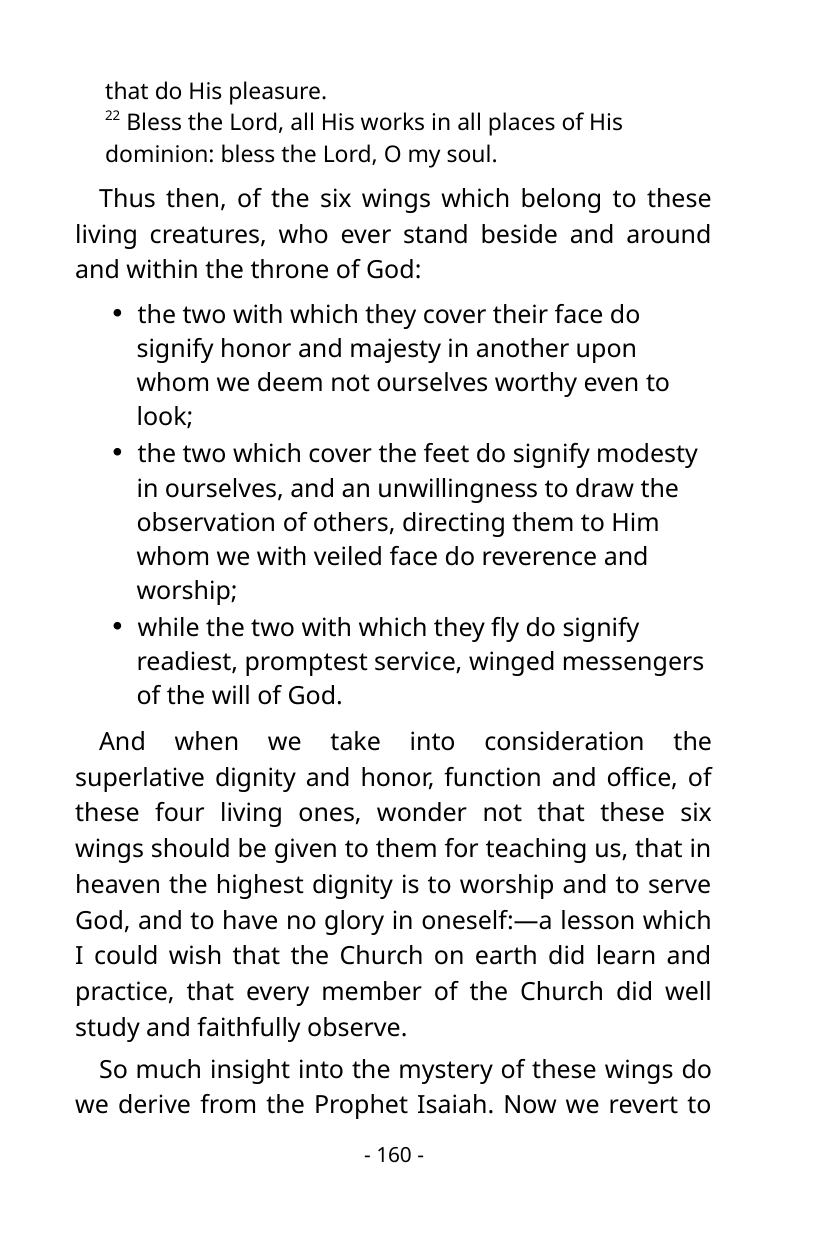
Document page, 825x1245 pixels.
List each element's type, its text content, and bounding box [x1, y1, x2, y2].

list while the two with which they fly do signify readiest, promptest service, winged messengers of the will of God. [112, 609, 712, 712]
text And when we take into consideration the superlative dignity and honor, function and office, of these four living ones, wonder not that these six wings should be given to them for teaching us, that in heaven the highest dignity is to worship and to serve God, and to have no glory in oneself:—a lesson which I could wish that the Church on earth did learn and practice, that every member of the Church did well study and faithfully observe. [75, 724, 712, 1043]
text that do His pleasure. [105, 75, 682, 106]
text Thus then, of the six wings which belong to these living creatures, who ever stand beside and around and within the throne of God: [75, 181, 712, 286]
list the two which cover the feet do signify modesty in ourselves, and an unwillingness to draw the observation of others, directing them to Him whom we with veiled face do reverence and worship; [112, 436, 712, 606]
list the two with which they cover their face do signify honor and majesty in another upon whom we deem not ourselves worthy even to look; [112, 297, 712, 433]
text So much insight into the mystery of these wings do we derive from the Prophet Isaiah. Now we revert to [75, 1051, 712, 1121]
text 22 Bless the Lord, all His works in all places of His dominion: bless the Lord, O my soul. [105, 106, 682, 169]
